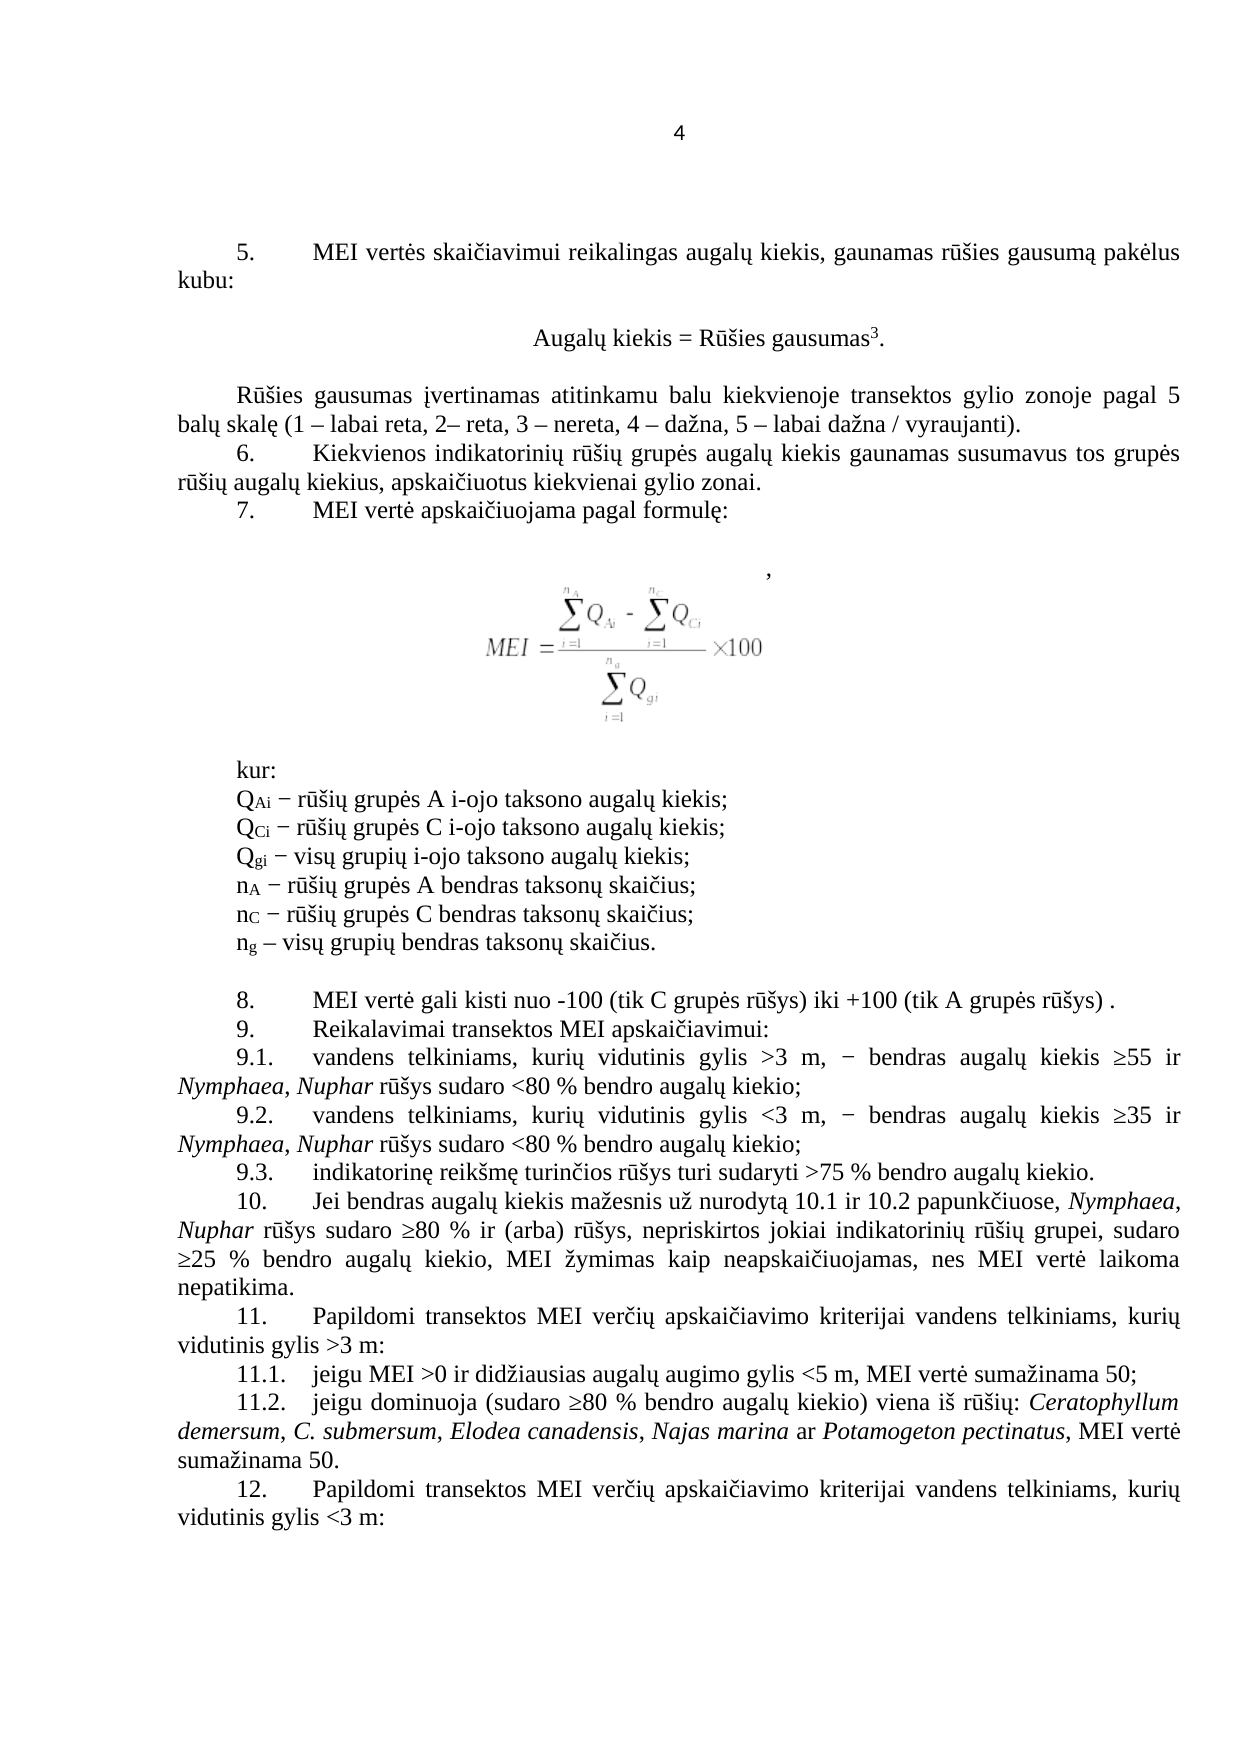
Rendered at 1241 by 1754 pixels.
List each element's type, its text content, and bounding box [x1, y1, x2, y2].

text 11.2. jeigu dominuoja (sudaro ≥80 % bendro augalų kiekio) viena iš rūšių: Ceratophyllum demersum, C. submersum, Elodea canadensis, Najas marina ar Potamogeton pectinatus, MEI vertė sumažinama 50. [177, 1387, 1181, 1474]
text nA − rūšių grupės A bendras taksonų skaičius; [177, 870, 1181, 899]
text ng – visų grupių bendras taksonų skaičius. [177, 927, 1181, 956]
text Augalų kiekis = Rūšies gausumas3. [177, 323, 1181, 352]
text 5. MEI vertės skaičiavimui reikalingas augalų kiekis, gaunamas rūšies gausumą pakėlus kubu: [177, 237, 1181, 294]
text QCi − rūšių grupės C i-ojo taksono augalų kiekis; [177, 812, 1181, 841]
text 10. Jei bendras augalų kiekis mažesnis už nurodytą 10.1 ir 10.2 papunkčiuose, Nymphaea, Nuphar rūšys sudaro ≥80 % ir (arba) rūšys, nepriskirtos jokiai indikatorinių rūšių grupei, sudaro ≥25 % bendro augalų kiekio, MEI žymimas kaip neapskaičiuojamas, nes MEI vertė laikoma nepatikima. [177, 1186, 1181, 1301]
text 9. Reikalavimai transektos MEI apskaičiavimui: [177, 1014, 1181, 1042]
text Rūšies gausumas įvertinamas atitinkamu balu kiekvienoje transektos gylio zonoje pagal 5 balų skalę (1 – labai reta, 2– reta, 3 – nereta, 4 – dažna, 5 – labai dažna / vyraujanti). [177, 380, 1181, 438]
text Qgi − visų grupių i-ojo taksono augalų kiekis; [177, 841, 1181, 870]
text 6. Kiekvienos indikatorinių rūšių grupės augalų kiekis gaunamas susumavus tos grupės rūšių augalų kiekius, apskaičiuotus kiekvienai gylio zonai. [177, 438, 1181, 495]
text 8. MEI vertė gali kisti nuo -100 (tik C grupės rūšys) iki +100 (tik A grupės rūšys) . [177, 985, 1181, 1014]
text QAi − rūšių grupės A i-ojo taksono augalų kiekis; [177, 784, 1181, 812]
text nC − rūšių grupės C bendras taksonų skaičius; [177, 899, 1181, 927]
text 9.3. indikatorinę reikšmę turinčios rūšys turi sudaryti >75 % bendro augalų kiekio. [177, 1157, 1181, 1186]
text 12. Papildomi transektos MEI verčių apskaičiavimo kriterijai vandens telkiniams, kurių vidutinis gylis <3 m: [177, 1474, 1181, 1531]
text 9.2. vandens telkiniams, kurių vidutinis gylis <3 m, − bendras augalų kiekis ≥35 ir Nymphaea, Nuphar rūšys sudaro <80 % bendro augalų kiekio; [177, 1100, 1181, 1157]
text 7. MEI vertė apskaičiuojama pagal formulę: [177, 495, 1181, 524]
text 11. Papildomi transektos MEI verčių apskaičiavimo kriterijai vandens telkiniams, kurių vidutinis gylis >3 m: [177, 1301, 1181, 1359]
text 11.1. jeigu MEI >0 ir didžiausias augalų augimo gylis <5 m, MEI vertė sumažinama 50; [177, 1359, 1181, 1387]
text 9.1. vandens telkiniams, kurių vidutinis gylis >3 m, − bendras augalų kiekis ≥55 ir Nymphaea, Nuphar rūšys sudaro <80 % bendro augalų kiekio; [177, 1042, 1181, 1100]
text kur: [177, 755, 1181, 784]
text , [72, 553, 1181, 726]
